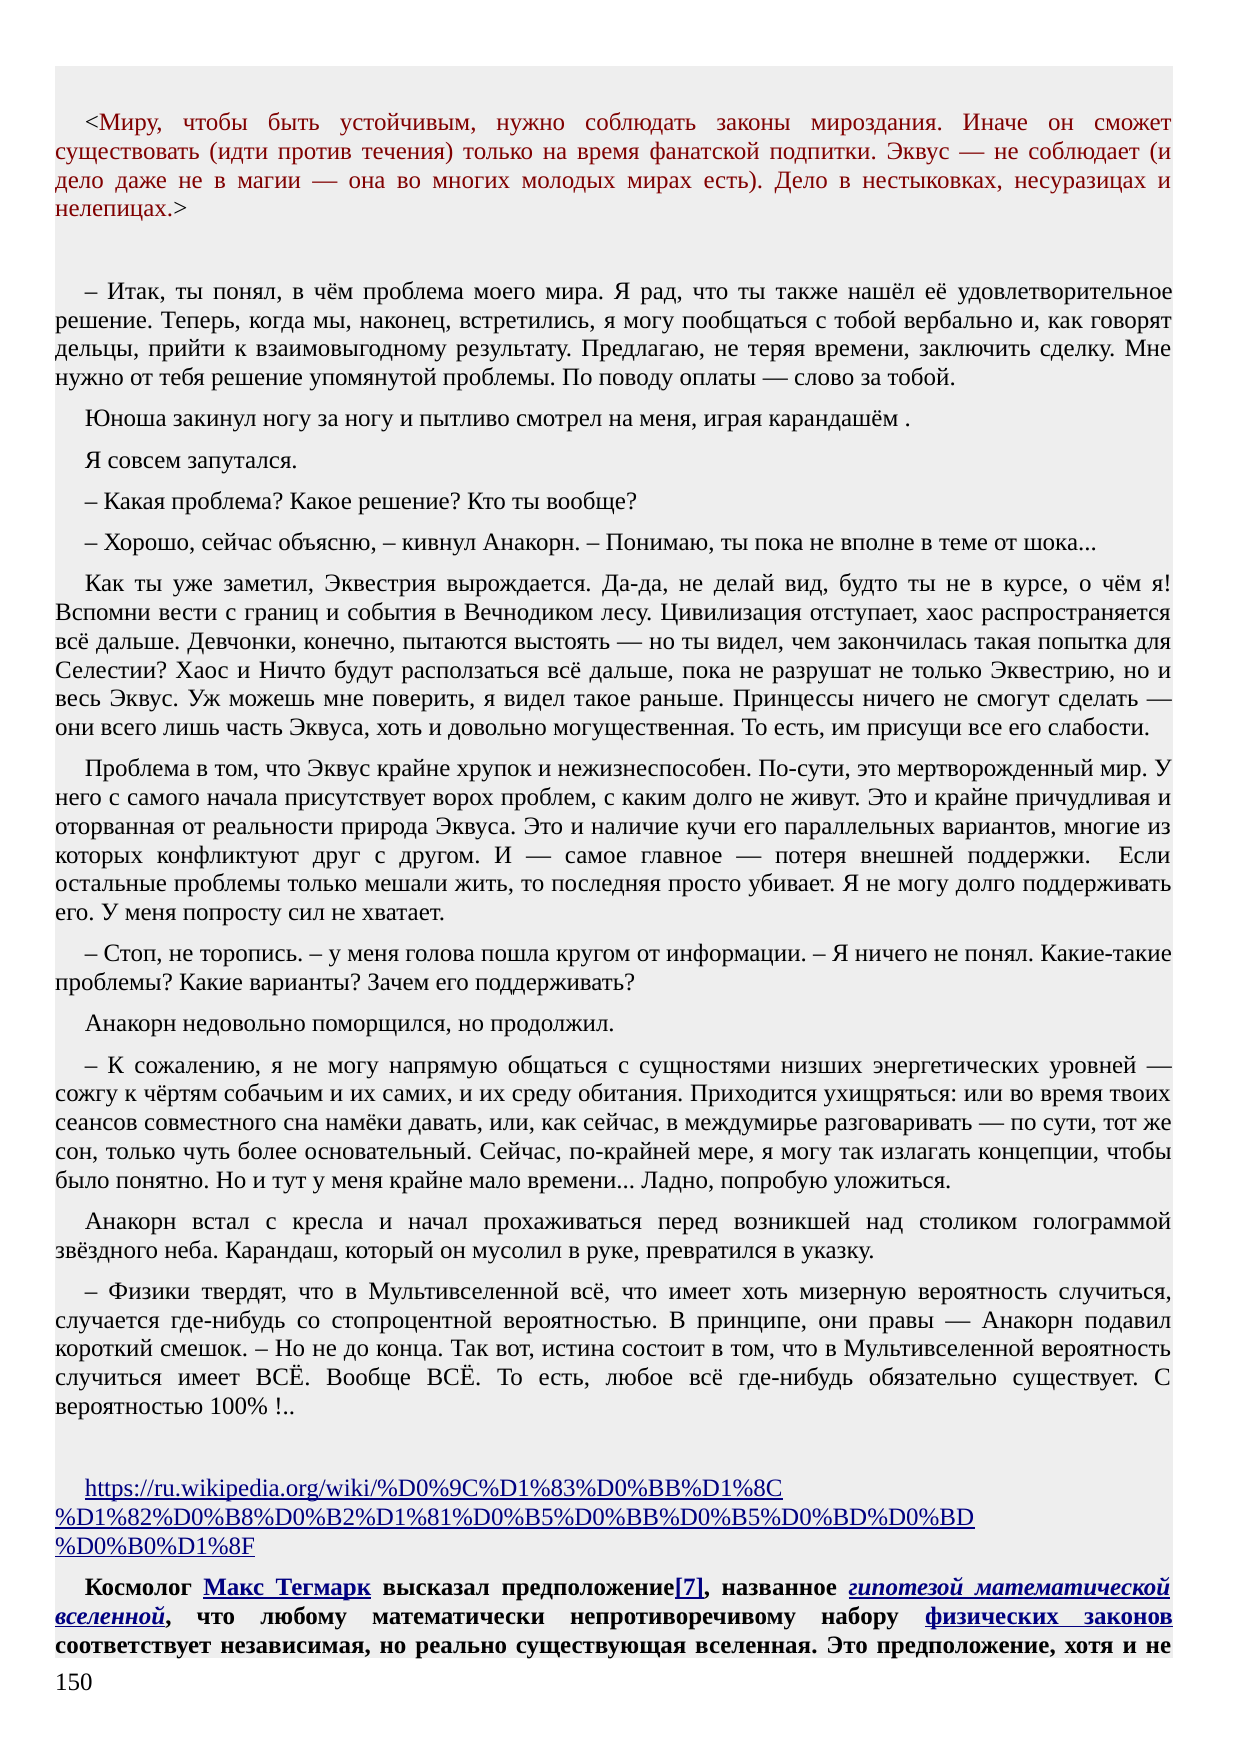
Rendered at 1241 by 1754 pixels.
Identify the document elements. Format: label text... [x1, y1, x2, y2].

text <Миру, чтобы быть устойчивым, нужно соблюдать законы мироздания. Иначе он сможет существовать (идти против течения) только на время фанатской подпитки. Эквус — не соблюдает (и дело даже не в магии — она во многих молодых мирах есть). Дело в нестыковках, несуразицах и нелепицах.> [55, 107, 1173, 222]
text – К сожалению, я не могу напрямую общаться с сущностями низших энергетических уровней — сожгу к чёртям собачьим и их самих, и их среду обитания. Приходится ухищряться: или во время твоих сеансов совместного сна намёки давать, или, как сейчас, в междумирье разговаривать — по сути, тот же сон, только чуть более основательный. Сейчас, по-крайней мере, я могу так излагать концепции, чтобы было понятно. Но и тут у меня крайне мало времени... Ладно, попробую уложиться. [55, 1050, 1173, 1193]
text Как ты уже заметил, Эквестрия вырождается. Да-да, не делай вид, будто ты не в курсе, о чём я! Вспомни вести с границ и события в Вечнодиком лесу. Цивилизация отступает, хаос распространяется всё дальше. Девчонки, конечно, пытаются выстоять — но ты видел, чем закончилась такая попытка для Селестии? Хаос и Ничто будут расползаться всё дальше, пока не разрушат не только Эквестрию, но и весь Эквус. Уж можешь мне поверить, я видел такое раньше. Принцессы ничего не смогут сделать — они всего лишь часть Эквуса, хоть и довольно могущественная. То есть, им присущи все его слабости. [55, 568, 1173, 741]
text – Хорошо, сейчас объясню, – кивнул Анакорн. – Понимаю, ты пока не вполне в теме от шока... [55, 527, 1173, 556]
text Я совсем запутался. [55, 445, 1173, 473]
text Анакорн недовольно поморщился, но продолжил. [55, 1008, 1173, 1037]
text – Стоп, не торопись. – у меня голова пошла кругом от информации. – Я ничего не понял. Какие-такие проблемы? Какие варианты? Зачем его поддерживать? [55, 938, 1173, 996]
text Юноша закинул ногу за ногу и пытливо смотрел на меня, играя карандашём . [55, 403, 1173, 432]
text – Физики твердят, что в Мультивселенной всё, что имеет хоть мизерную вероятность случиться, случается где-нибудь со стопроцентной вероятностью. В принципе, они правы — Анакорн подавил короткий смешок. – Но не до конца. Так вот, истина состоит в том, что в Мультивселенной вероятность случиться имеет ВСЁ. Вообще ВСЁ. То есть, любое всё где-нибудь обязательно существует. С вероятностью 100% !.. [55, 1276, 1173, 1420]
text Проблема в том, что Эквус крайне хрупок и нежизнеспособен. По-сути, это мертворожденный мир. У него с самого начала присутствует ворох проблем, с каким долго не живут. Это и крайне причудливая и оторванная от реальности природа Эквуса. Это и наличие кучи его параллельных вариантов, многие из которых конфликтуют друг с другом. И — самое главное — потеря внешней поддержки. Если остальные проблемы только мешали жить, то последняя просто убивает. Я не могу долго поддерживать его. У меня попросту сил не хватает. [55, 753, 1173, 926]
text Анакорн встал с кресла и начал прохаживаться перед возникшей над столиком голограммой звёздного неба. Карандаш, который он мусолил в руке, превратился в указку. [55, 1206, 1173, 1263]
text Космолог Макс Тегмарк высказал предположение[7], названное гипотезой математической вселенной, что любому математически непротиворечивому набору физических законов соответствует независимая, но реально существующая вселенная. Это предположение, хотя и не [55, 1572, 1173, 1658]
text https://ru.wikipedia.org/wiki/%D0%9C%D1%83%D0%BB%D1%8C%D1%82%D0%B8%D0%B2%D1%81%D0%B5%D0%BB%D0%B5%D0%BD%D0%BD%D0%B0%D1%8F [55, 1473, 1173, 1560]
text – Какая проблема? Какое решение? Кто ты вообще? [55, 486, 1173, 515]
text – Итак, ты понял, в чём проблема моего мира. Я рад, что ты также нашёл её удовлетворительное решение. Теперь, когда мы, наконец, встретились, я могу пообщаться с тобой вербально и, как говорят дельцы, прийти к взаимовыгодному результату. Предлагаю, не теряя времени, заключить сделку. Мне нужно от тебя решение упомянутой проблемы. По поводу оплаты — слово за тобой. [55, 276, 1173, 391]
